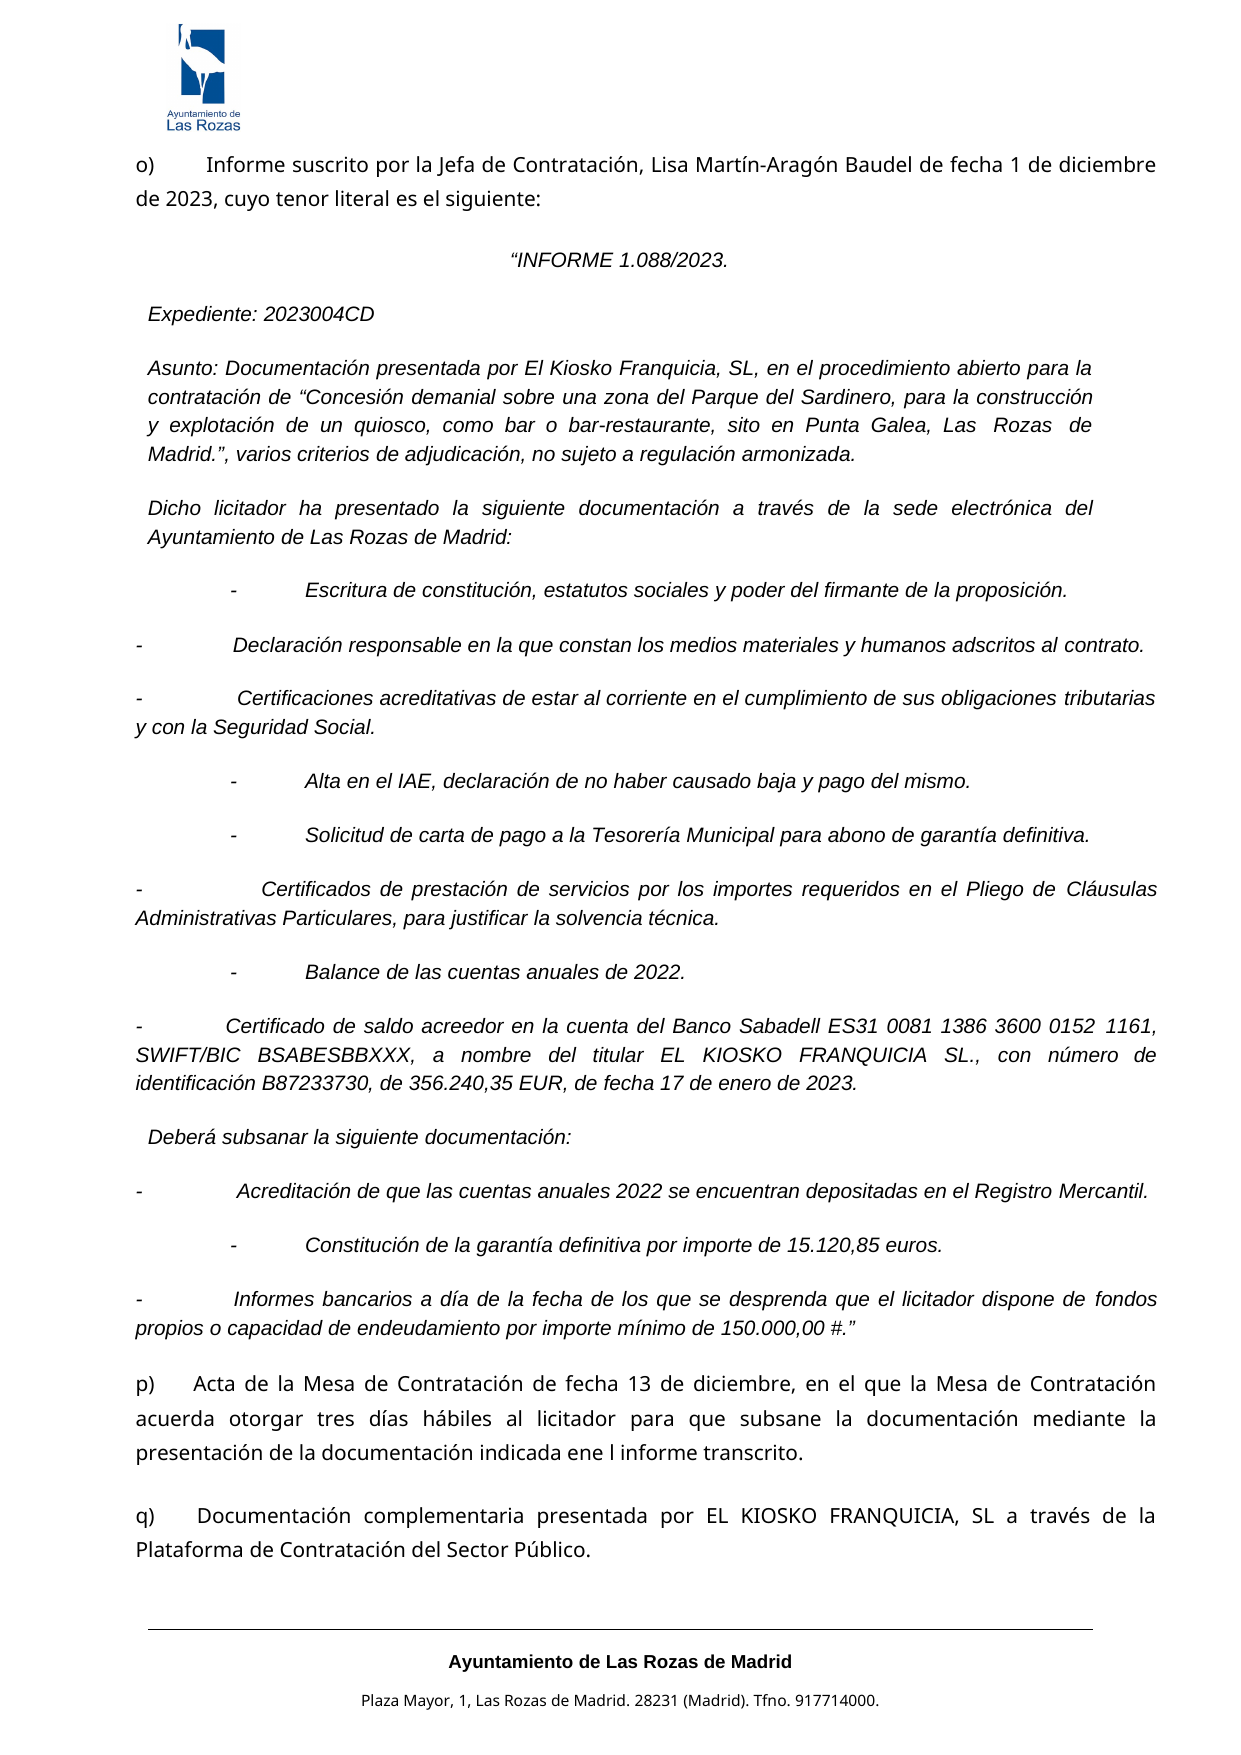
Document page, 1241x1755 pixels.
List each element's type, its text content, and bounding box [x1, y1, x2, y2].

list Certificado de saldo acreedor en la cuenta del Banco Sabadell ES31 0081 1386 3600 0152 1161, SWIFT/BIC BSABESBBXXX, a nombre del titular EL KIOSKO FRANQUICIA SL., con número de identificación B87233730, de 356.240,35 EUR, de fecha 17 de enero de 2023. [135, 1014, 1157, 1095]
list Certificaciones acreditativas de estar al corriente en el cumplimiento de sus obligaciones tributarias y con la Seguridad Social. [135, 686, 1157, 739]
list Alta en el IAE, declaración de no haber causado baja y pago del mismo. [230, 769, 1157, 793]
list Balance de las cuentas anuales de 2022. [230, 959, 1157, 983]
list Informe suscrito por la Jefa de Contratación, Lisa Martín-Aragón Baudel de fecha 1 de diciembre de 2023, cuyo tenor literal es el siguiente: [135, 150, 1157, 212]
list Acreditación de que las cuentas anuales 2022 se encuentran depositadas en el Registro Mercantil. [135, 1179, 1157, 1203]
text Asunto: Documentación presentada por El Kiosko Franquicia, SL, en el procedimiento abierto para la contratación de “Concesión demanial sobre una zona del Parque del Sardinero, para la construcción y explotación de un quiosco, como bar o bar-restaurante, sito en Punta Galea, Las Rozas de Madrid.”, varios criterios de adjudicación, no sujeto a regulación armonizada. [148, 356, 1093, 466]
text Expediente: 2023004CD [148, 302, 1157, 326]
text Deberá subsanar la siguiente documentación: [148, 1125, 1157, 1149]
list Constitución de la garantía definitiva por importe de 15.120,85 euros. [230, 1233, 1157, 1257]
list Solicitud de carta de pago a la Tesorería Municipal para abono de garantía definitiva. [230, 823, 1157, 847]
list Documentación complementaria presentada por EL KIOSKO FRANQUICIA, SL a través de la Plataforma de Contratación del Sector Público. [135, 1501, 1157, 1564]
list Certificados de prestación de servicios por los importes requeridos en el Pliego de Cláusulas Administrativas Particulares, para justificar la solvencia técnica. [135, 877, 1157, 930]
text “INFORME 1.088/2023. [148, 247, 1093, 271]
list Declaración responsable en la que constan los medios materiales y humanos adscritos al contrato. [135, 632, 1157, 656]
text Dicho licitador ha presentado la siguiente documentación a través de la sede electrónica del Ayuntamiento de Las Rozas de Madrid: [148, 496, 1093, 548]
list Acta de la Mesa de Contratación de fecha 13 de diciembre, en el que la Mesa de Contratación acuerda otorgar tres días hábiles al licitador para que subsane la documentación mediante la presentación de la documentación indicada ene l informe transcrito. [135, 1369, 1157, 1466]
list Escritura de constitución, estatutos sociales y poder del firmante de la proposición. [230, 578, 1157, 602]
list Informes bancarios a día de la fecha de los que se desprenda que el licitador dispone de fondos propios o capacidad de endeudamiento por importe mínimo de 150.000,00 #.” [135, 1287, 1157, 1340]
